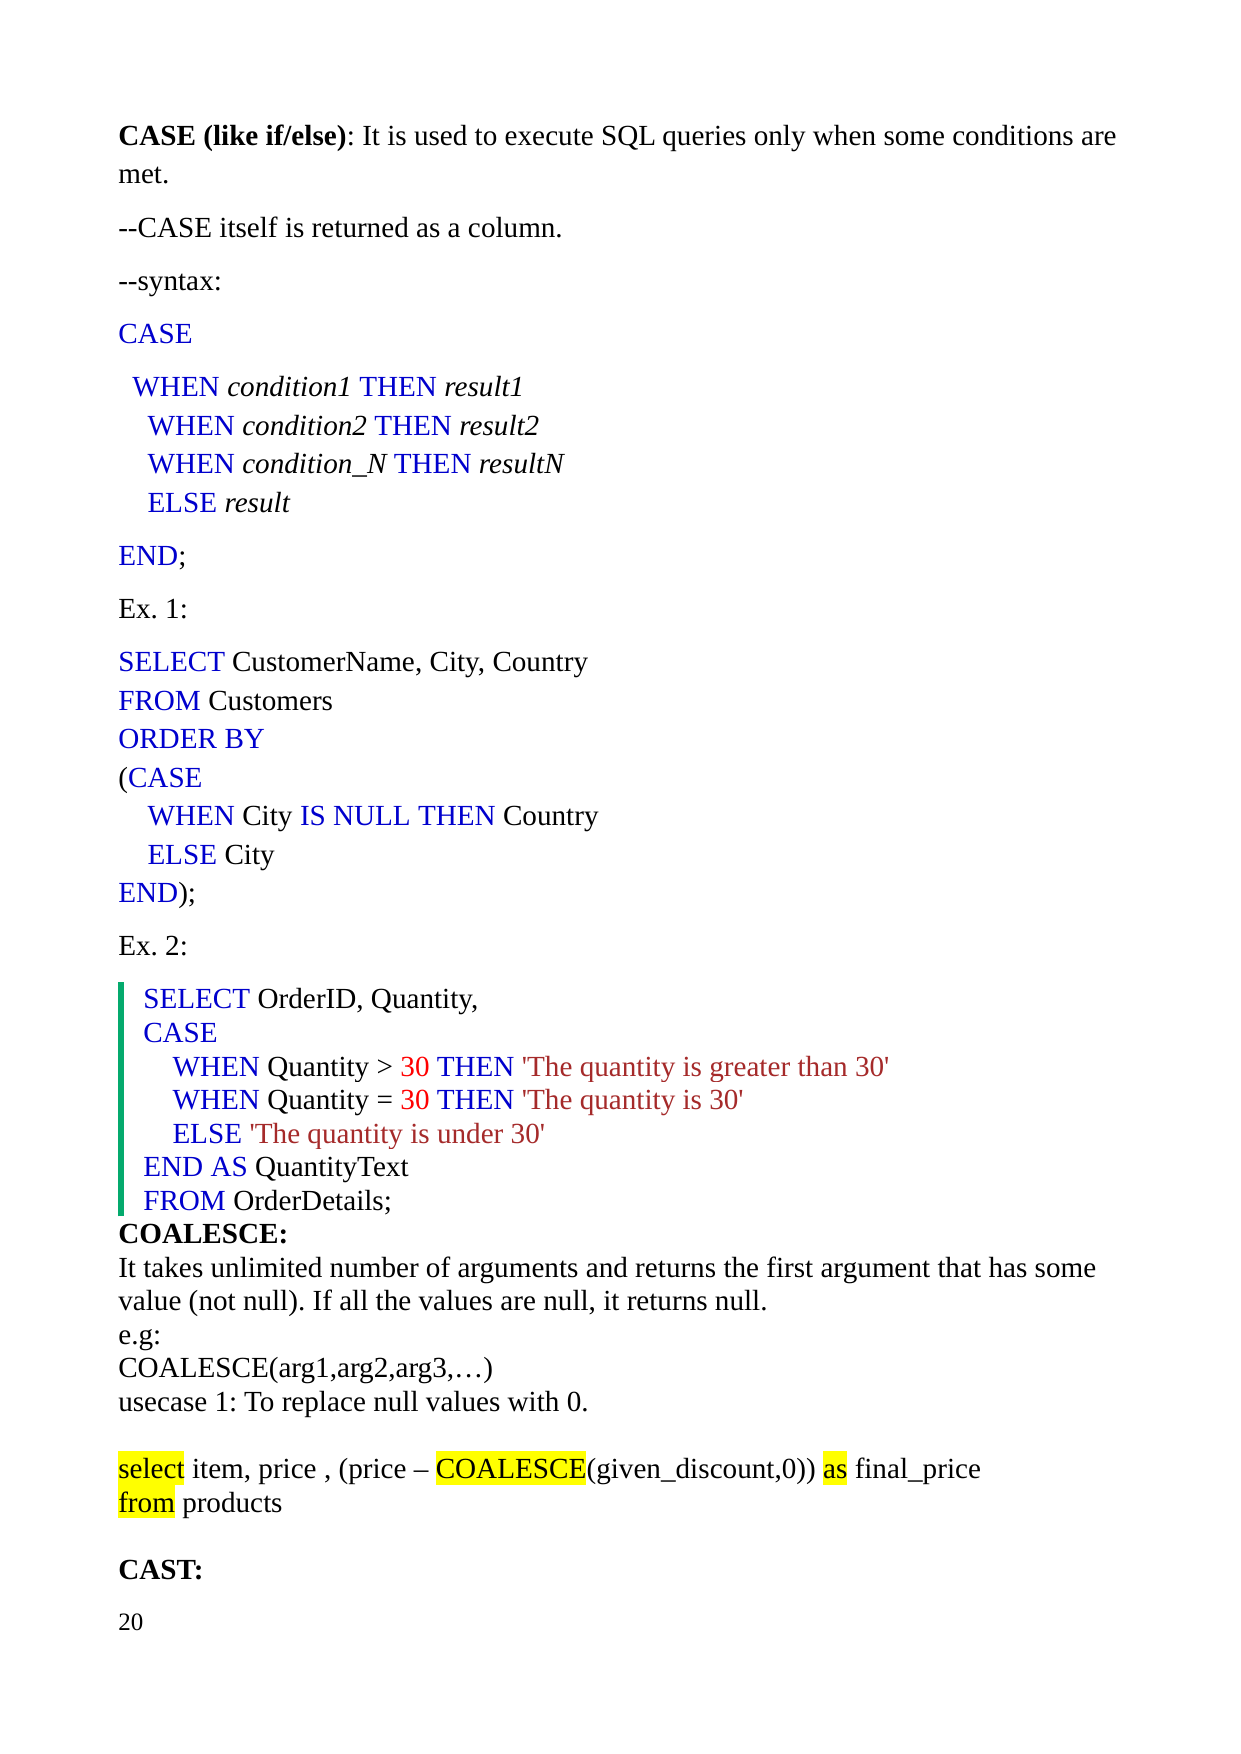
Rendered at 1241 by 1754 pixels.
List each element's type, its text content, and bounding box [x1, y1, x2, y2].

text CASE [118, 316, 1122, 349]
text e.g: [118, 1317, 1122, 1351]
text from products [118, 1485, 1122, 1518]
text usecase 1: To replace null values with 0. [118, 1384, 1122, 1418]
text CAST: [118, 1552, 1122, 1585]
text COALESCE: [118, 1216, 1122, 1250]
text It takes unlimited number of arguments and returns the first argument that has some value (not null). If all the values are null, it returns null. [118, 1250, 1122, 1317]
text select item, price , (price – COALESCE(given_discount,0)) as final_price [118, 1451, 1122, 1485]
text SELECT CustomerName, City, Country FROM Customers ORDER BY (CASE WHEN City IS NULL THEN Country ELSE City END); [118, 644, 1122, 909]
text Ex. 2: [118, 928, 1122, 962]
text WHEN condition1 THEN result1 WHEN condition2 THEN result2 WHEN condition_N THEN resultN ELSE result [118, 369, 1122, 518]
text SELECT OrderID, Quantity, CASE WHEN Quantity > 30 THEN 'The quantity is greater than 30' WHEN Quantity = 30 THEN 'The quantity is 30' ELSE 'The quantity is under 30' END AS QuantityText FROM OrderDetails; [124, 982, 1122, 1216]
text --syntax: [118, 263, 1122, 296]
text CASE (like if/else): It is used to execute SQL queries only when some conditions are met. [118, 118, 1122, 190]
text Ex. 1: [118, 591, 1122, 624]
text --CASE itself is returned as a column. [118, 210, 1122, 243]
text COALESCE(arg1,arg2,arg3,…) [118, 1351, 1122, 1384]
text END; [118, 538, 1122, 571]
